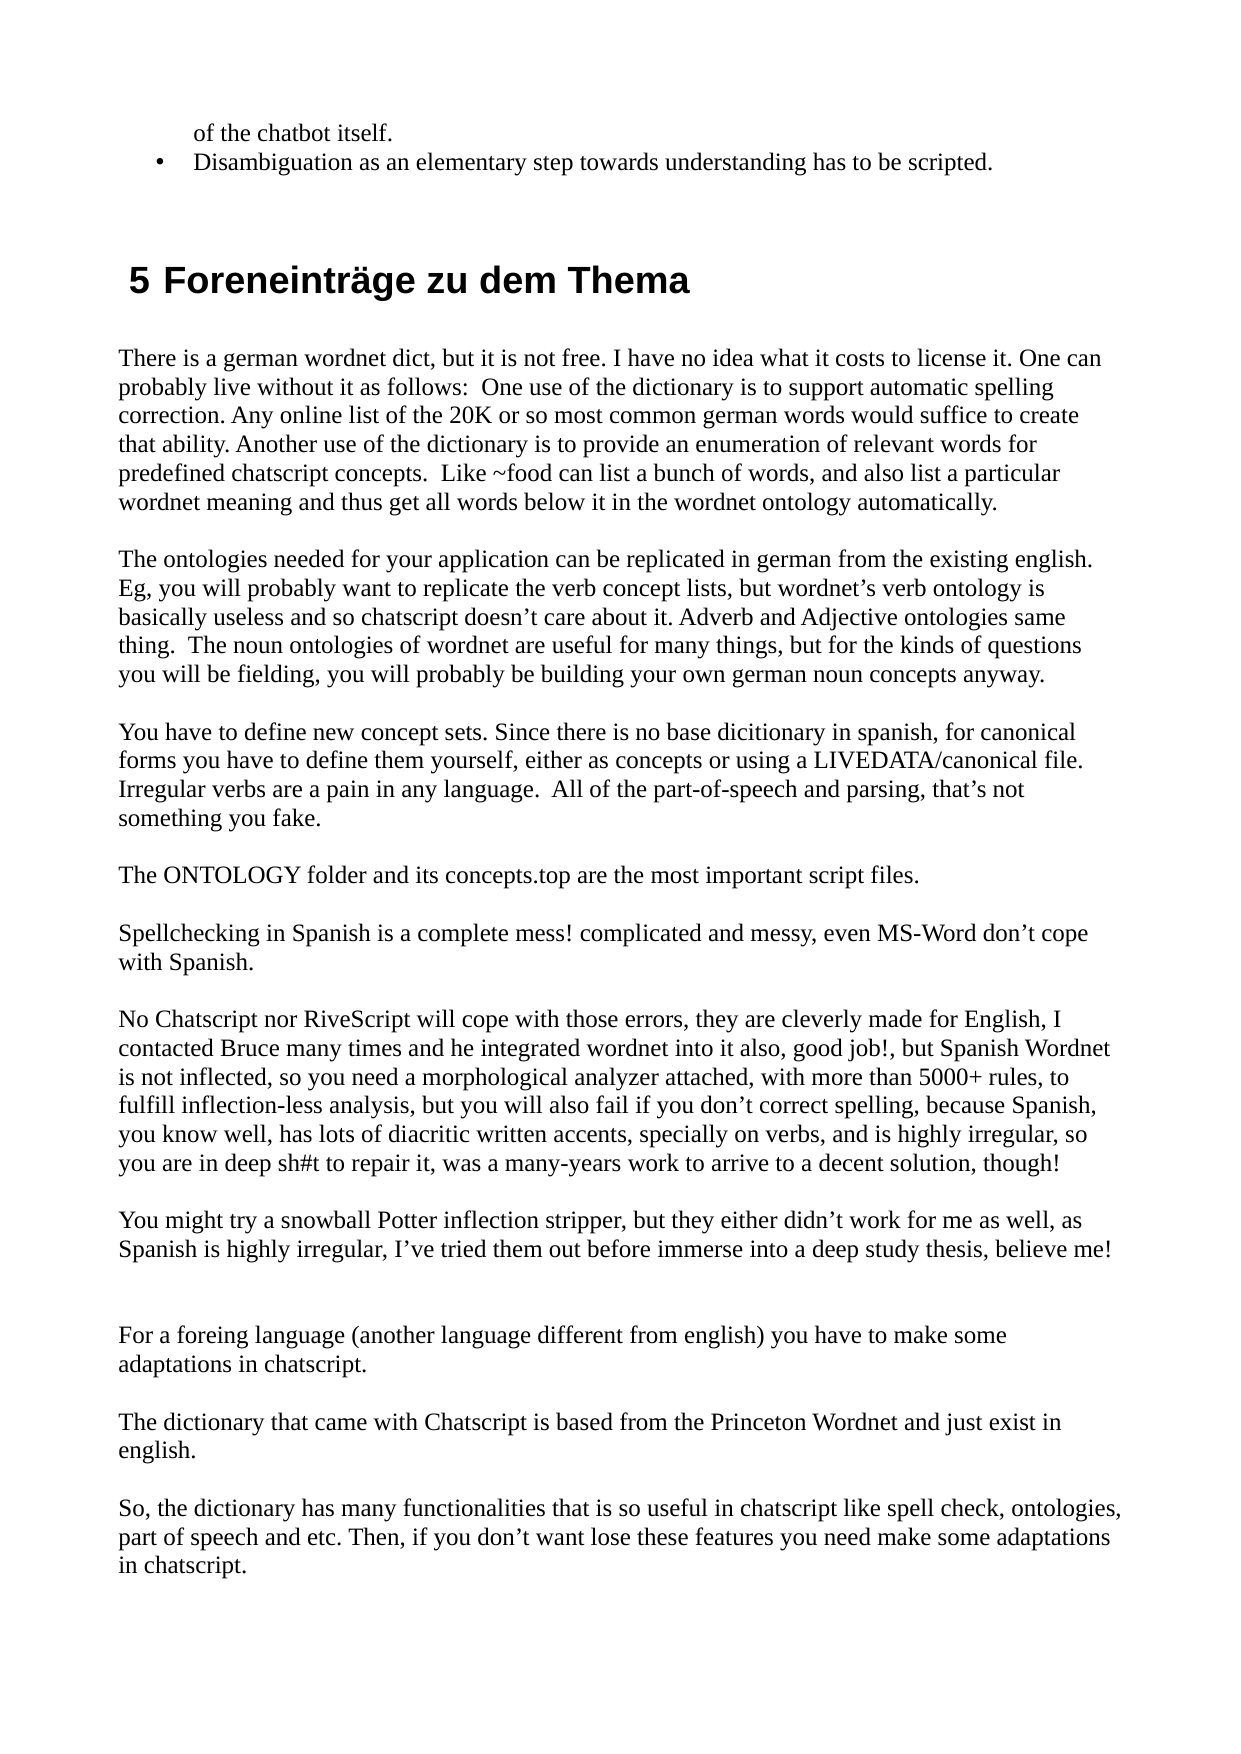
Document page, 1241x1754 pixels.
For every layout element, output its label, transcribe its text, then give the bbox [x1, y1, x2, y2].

list Disambiguation as an elementary step towards understanding has to be scripted. [156, 147, 1122, 176]
text No Chatscript nor RiveScript will cope with those errors, they are cleverly made for English, I contacted Bruce many times and he integrated wordnet into it also, good job!, but Spanish Wordnet is not inflected, so you need a morphological analyzer attached, with more than 5000+ rules, to fulfill inflection-less analysis, but you will also fail if you don’t correct spelling, because Spanish, you know well, has lots of diacritic written accents, specially on verbs, and is highly irregular, so you are in deep sh#t to repair it, was a many-years work to arrive to a decent solution, though! [118, 1004, 1122, 1177]
text You have to define new concept sets. Since there is no base dicitionary in spanish, for canonical forms you have to define them yourself, either as concepts or using a LIVEDATA/canonical file. Irregular verbs are a pain in any language. All of the part-of-speech and parsing, that’s not something you fake. [118, 717, 1122, 832]
text The ontologies needed for your application can be replicated in german from the existing english. Eg, you will probably want to replicate the verb concept lists, but wordnet’s verb ontology is basically useless and so chatscript doesn’t care about it. Adverb and Adjective ontologies same thing. The noun ontologies of wordnet are useful for many things, but for the kinds of questions you will be fielding, you will probably be building your own german noun concepts anyway. [118, 544, 1122, 688]
text Spellchecking in Spanish is a complete mess! complicated and messy, even MS-Word don’t cope with Spanish. [118, 918, 1122, 976]
list of the chatbot itself. [156, 118, 1122, 147]
text So, the dictionary has many functionalities that is so useful in chatscript like spell check, ontologies, part of speech and etc. Then, if you don’t want lose these features you need make some adaptations in chatscript. [118, 1493, 1122, 1579]
text There is a german wordnet dict, but it is not free. I have no idea what it costs to license it. One can probably live without it as follows: One use of the dictionary is to support automatic spelling correction. Any online list of the 20K or so most common german words would suffice to create that ability. Another use of the dictionary is to provide an enumeration of relevant words for predefined chatscript concepts. Like ~food can list a bunch of words, and also list a particular wordnet meaning and thus get all words below it in the wordnet ontology automatically. [118, 343, 1122, 516]
text The ONTOLOGY folder and its concepts.top are the most important script files. [118, 861, 1122, 889]
text The dictionary that came with Chatscript is based from the Princeton Wordnet and just exist in english. [118, 1407, 1122, 1464]
subtitle Foreneinträge zu dem Thema [118, 258, 1122, 302]
text You might try a snowball Potter inflection stripper, but they either didn’t work for me as well, as Spanish is highly irregular, I’ve tried them out before immerse into a deep study thesis, believe me! [118, 1206, 1122, 1263]
text For a foreing language (another language different from english) you have to make some adaptations in chatscript. [118, 1321, 1122, 1378]
